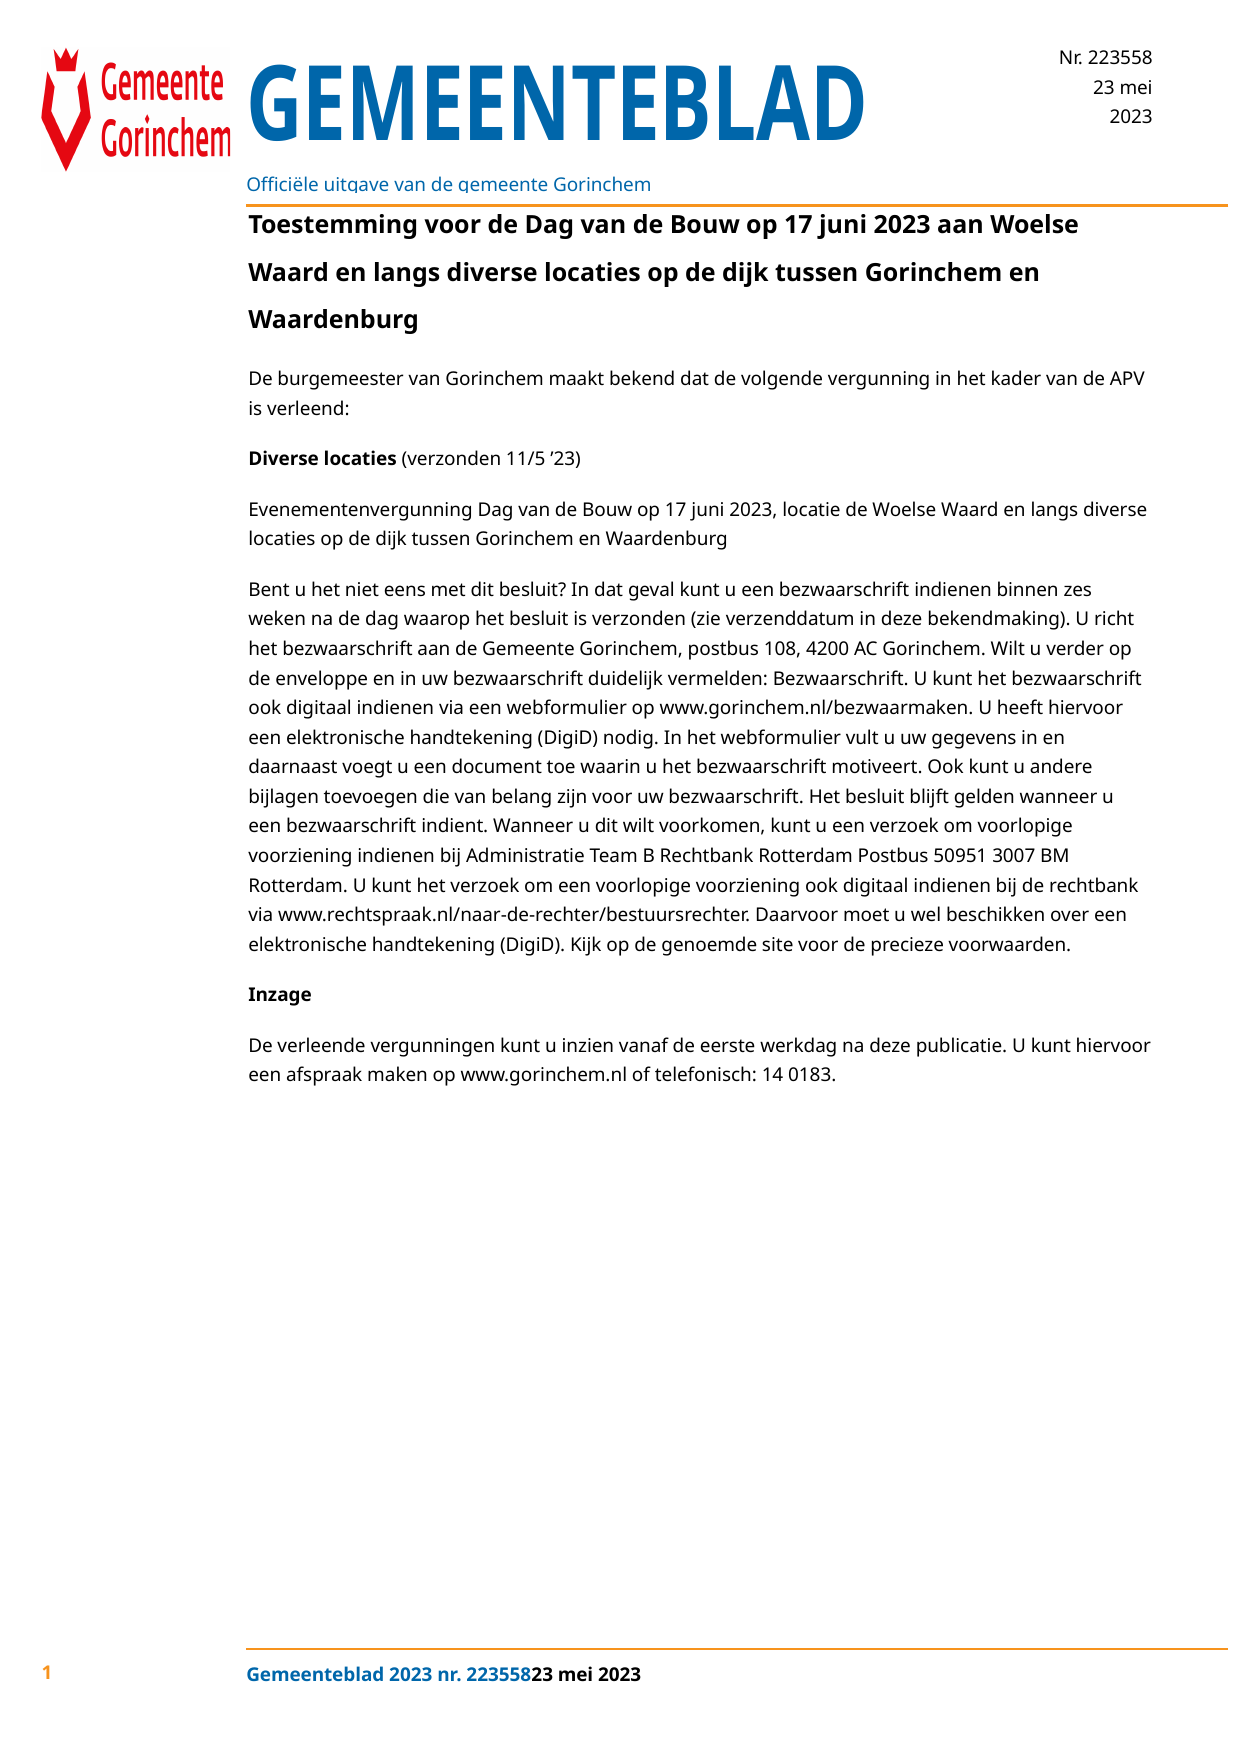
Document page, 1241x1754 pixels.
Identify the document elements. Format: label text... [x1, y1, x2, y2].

text Diverse locaties (verzonden 11/5 ’23) [248, 446, 1152, 471]
text Evenementenvergunning Dag van de Bouw op 17 juni 2023, locatie de Woelse Waard en langs diverse locaties op de dijk tussen Gorinchem en Waardenburg [248, 496, 1152, 551]
text De burgemeester van Gorinchem maakt bekend dat de volgende vergunning in het kader van de APV is verleend: [248, 366, 1152, 421]
text De verleende vergunningen kunt u inzien vanaf de eerste werkdag na deze publicatie. U kunt hiervoor een afspraak maken op www.gorinchem.nl of telefonisch: 14 0183. [248, 1032, 1152, 1087]
text Bent u het niet eens met dit besluit? In dat geval kunt u een bezwaarschrift indienen binnen zes weken na de dag waarop het besluit is verzonden (zie verzenddatum in deze bekendmaking). U richt het bezwaarschrift aan de Gemeente Gorinchem, postbus 108, 4200 AC Gorinchem. Wilt u verder op de enveloppe en in uw bezwaarschrift duidelijk vermelden: Bezwaarschrift. U kunt het bezwaarschrift ook digitaal indienen via een webformulier op www.gorinchem.nl/bezwaarmaken. U heeft hiervoor een elektronische handtekening (DigiD) nodig. In het webformulier vult u uw gegevens in en daarnaast voegt u een document toe waarin u het bezwaarschrift motiveert. Ook kunt u andere bijlagen toevoegen die van belang zijn voor uw bezwaarschrift. Het besluit blijft gelden wanneer u een bezwaarschrift indient. Wanneer u dit wilt voorkomen, kunt u een verzoek om voorlopige voorziening indienen bij Administratie Team B Rechtbank Rotterdam Postbus 50951 3007 BM Rotterdam. U kunt het verzoek om een voorlopige voorziening ook digitaal indienen bij de rechtbank via www.rechtspraak.nl/naar-de-rechter/bestuursrechter. Daarvoor moet u wel beschikken over een elektronische handtekening (DigiD). Kijk op de genoemde site voor de precieze voorwaarden. [248, 576, 1152, 957]
text Inzage [248, 981, 1152, 1007]
picture [41, 47, 231, 172]
text Toestemming voor de Dag van de Bouw op 17 juni 2023 aan Woelse Waard en langs diverse locaties op de dijk tussen Gorinchem en Waardenburg [248, 207, 1152, 336]
